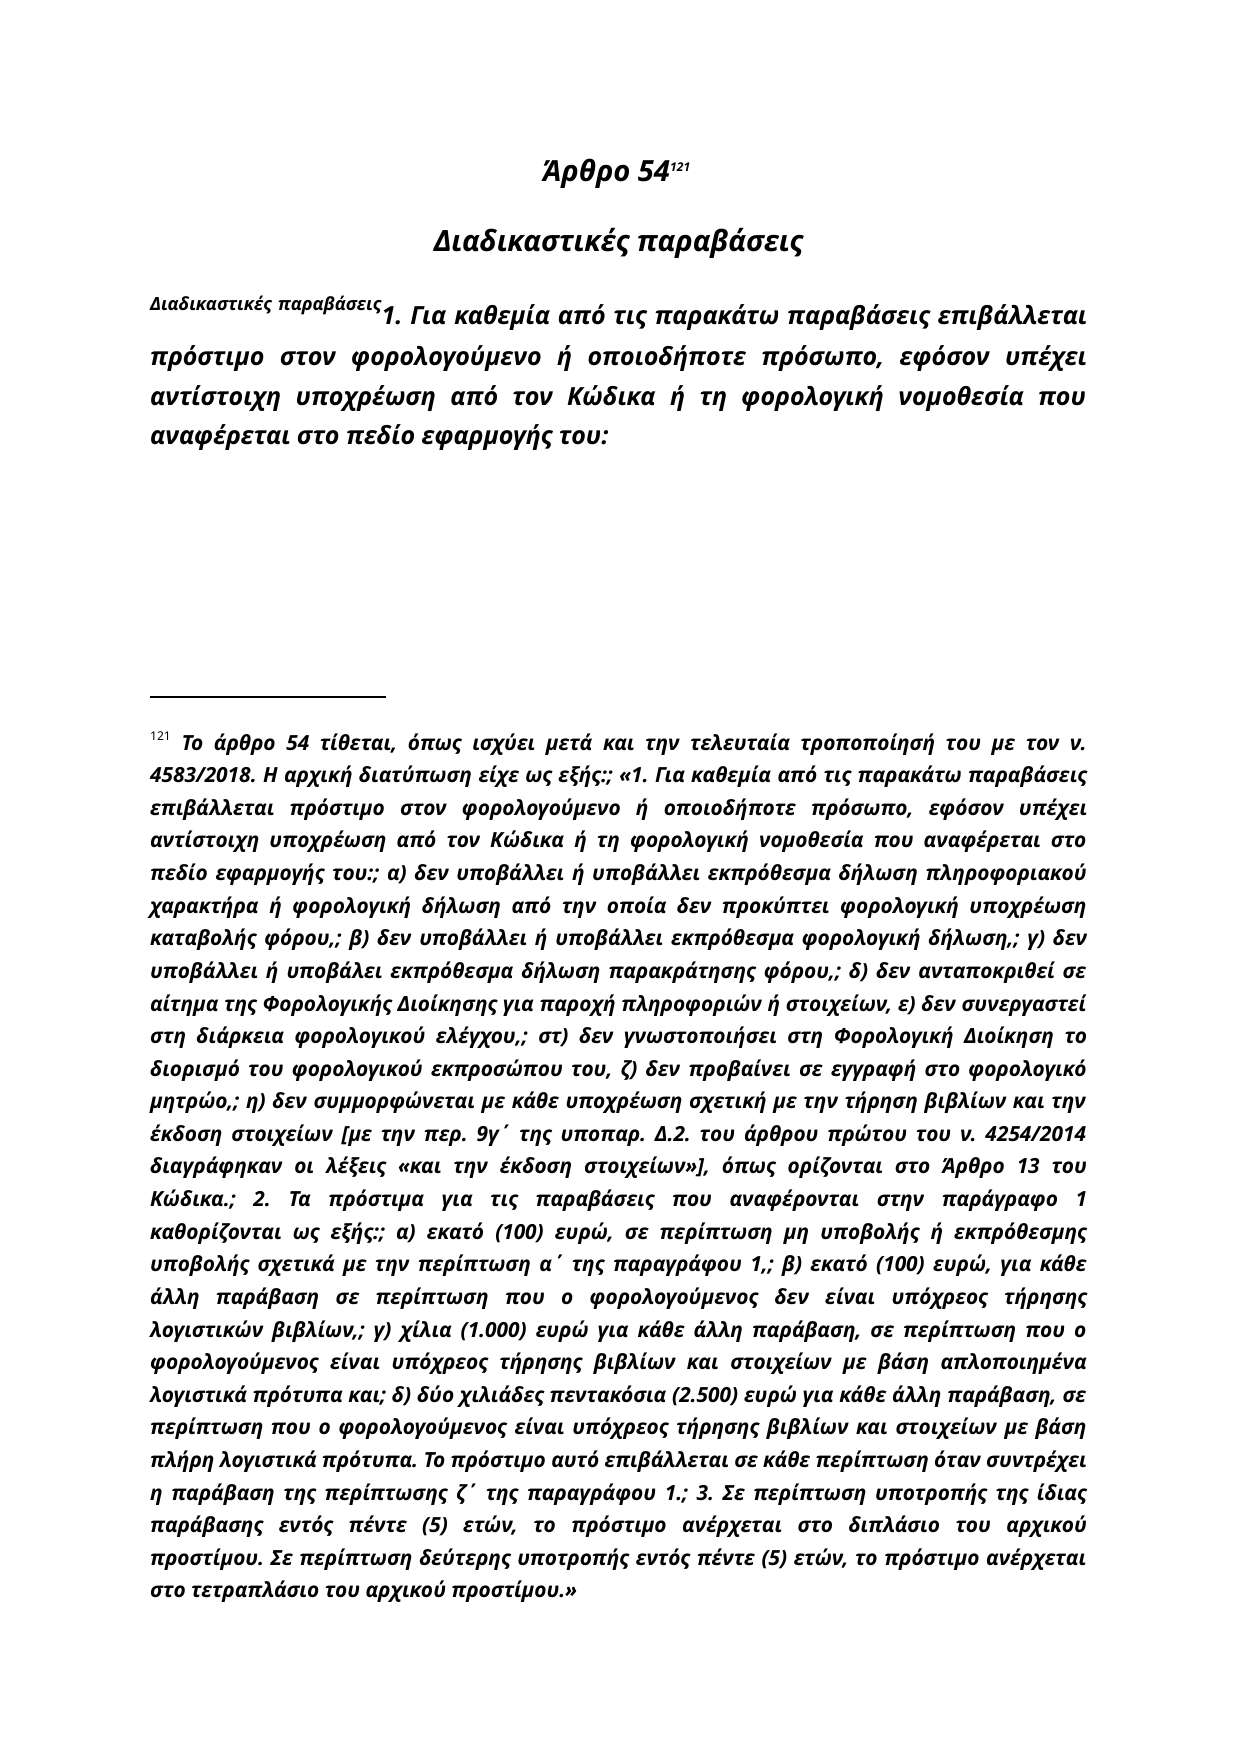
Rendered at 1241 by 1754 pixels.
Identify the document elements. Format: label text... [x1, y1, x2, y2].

text Το άρθρο 54 τίθεται, όπως ισχύει μετά και την τελευταία τροποποίησή του με τον ν. 4583/2018. Η αρχική διατύπωση είχε ως εξής:; «1. Για καθεµία από τις παρακάτω παραβάσεις επιβάλλεται πρόστιµο στον φορολογούµενο ή οποιοδήποτε πρόσωπο, εφόσον υπέχει αντίστοιχη υποχρέωση από τον Κώδικα ή τη φορολογική νοµοθεσία που αναφέρεται στο πεδίο εφαρµογής του:; α) δεν υποβάλλει ή υποβάλλει εκπρόθεσµα δήλωση πληροφοριακού χαρακτήρα ή φορολογική δήλωση από την οποία δεν προκύπτει φορολογική υποχρέωση καταβολής φόρου,; β) δεν υποβάλλει ή υποβάλλει εκπρόθεσµα φορολογική δήλωση,; γ) δεν υποβάλλει ή υποβάλει εκπρόθεσµα δήλωση παρακράτησης φόρου,; δ) δεν ανταποκριθεί σε αίτηµα της Φορολογικής Διοίκησης για παροχή πληροφοριών ή στοιχείων, ε) δεν συνεργαστεί στη διάρκεια φορολογικού ελέγχου,; στ) δεν γνωστοποιήσει στη Φορολογική Διοίκηση το διορισµό του φορολογικού εκπροσώπου του, ζ) δεν προβαίνει σε εγγραφή στο φορολογικό µητρώο,; η) δεν συµµορφώνεται µε κάθε υποχρέωση σχετική µε την τήρηση βιβλίων και την έκδοση στοιχείων [με την περ. 9γ΄ της υποπαρ. Δ.2. του άρθρου πρώτου του ν. 4254/2014 διαγράφηκαν οι λέξεις «και την έκδοση στοιχείων»], όπως ορίζονται στο Άρθρο 13 του Κώδικα.; 2. Τα πρόστιµα για τις παραβάσεις που αναφέρονται στην παράγραφο 1 καθορίζονται ως εξής:; α) εκατό (100) ευρώ, σε περίπτωση µη υποβολής ή εκπρόθεσµης υποβολής σχετικά µε την περίπτωση α΄ της παραγράφου 1,; β) εκατό (100) ευρώ, για κάθε άλλη παράβαση σε περίπτωση που ο φορολογούµενος δεν είναι υπόχρεος τήρησης λογιστικών βιβλίων,; γ) χίλια (1.000) ευρώ για κάθε άλλη παράβαση, σε περίπτωση που ο φορολογούµενος είναι υπόχρεος τήρησης βιβλίων και στοιχείων µε βάση απλοποιηµένα λογιστικά πρότυπα και; δ) δύο χιλιάδες πεντακόσια (2.500) ευρώ για κάθε άλλη παράβαση, σε περίπτωση που ο φορολογούµενος είναι υπόχρεος τήρησης βιβλίων και στοιχείων µε βάση πλήρη λογιστικά πρότυπα. Το πρόστιµο αυτό επιβάλλεται σε κάθε περίπτωση όταν συντρέχει η παράβαση της περίπτωσης ζ΄ της παραγράφου 1.; 3. Σε περίπτωση υποτροπής της ίδιας παράβασης εντός πέντε (5) ετών, το πρόστιµο ανέρχεται στο διπλάσιο του αρχικού προστίµου. Σε περίπτωση δεύτερης υποτροπής εντός πέντε (5) ετών, το πρόστιµο ανέρχεται στο τετραπλάσιο του αρχικού προστίµου.» [150, 728, 1090, 1604]
text Διαδικαστικές παραβάσεις1. Για καθεμία από τις παρακάτω παραβάσεις επιβάλλεται πρόστιμο στον φορολογούμενο ή οποιοδήποτε πρόσωπο, εφόσον υπέχει αντίστοιχη υποχρέωση από τον Κώδικα ή τη φορολογική νομοθεσία που αναφέρεται στο πεδίο εφαρμογής του: [150, 291, 1090, 451]
subtitle Άρθρο 54 [150, 150, 1090, 190]
subtitle Διαδικαστικές παραβάσεις [150, 221, 1090, 260]
